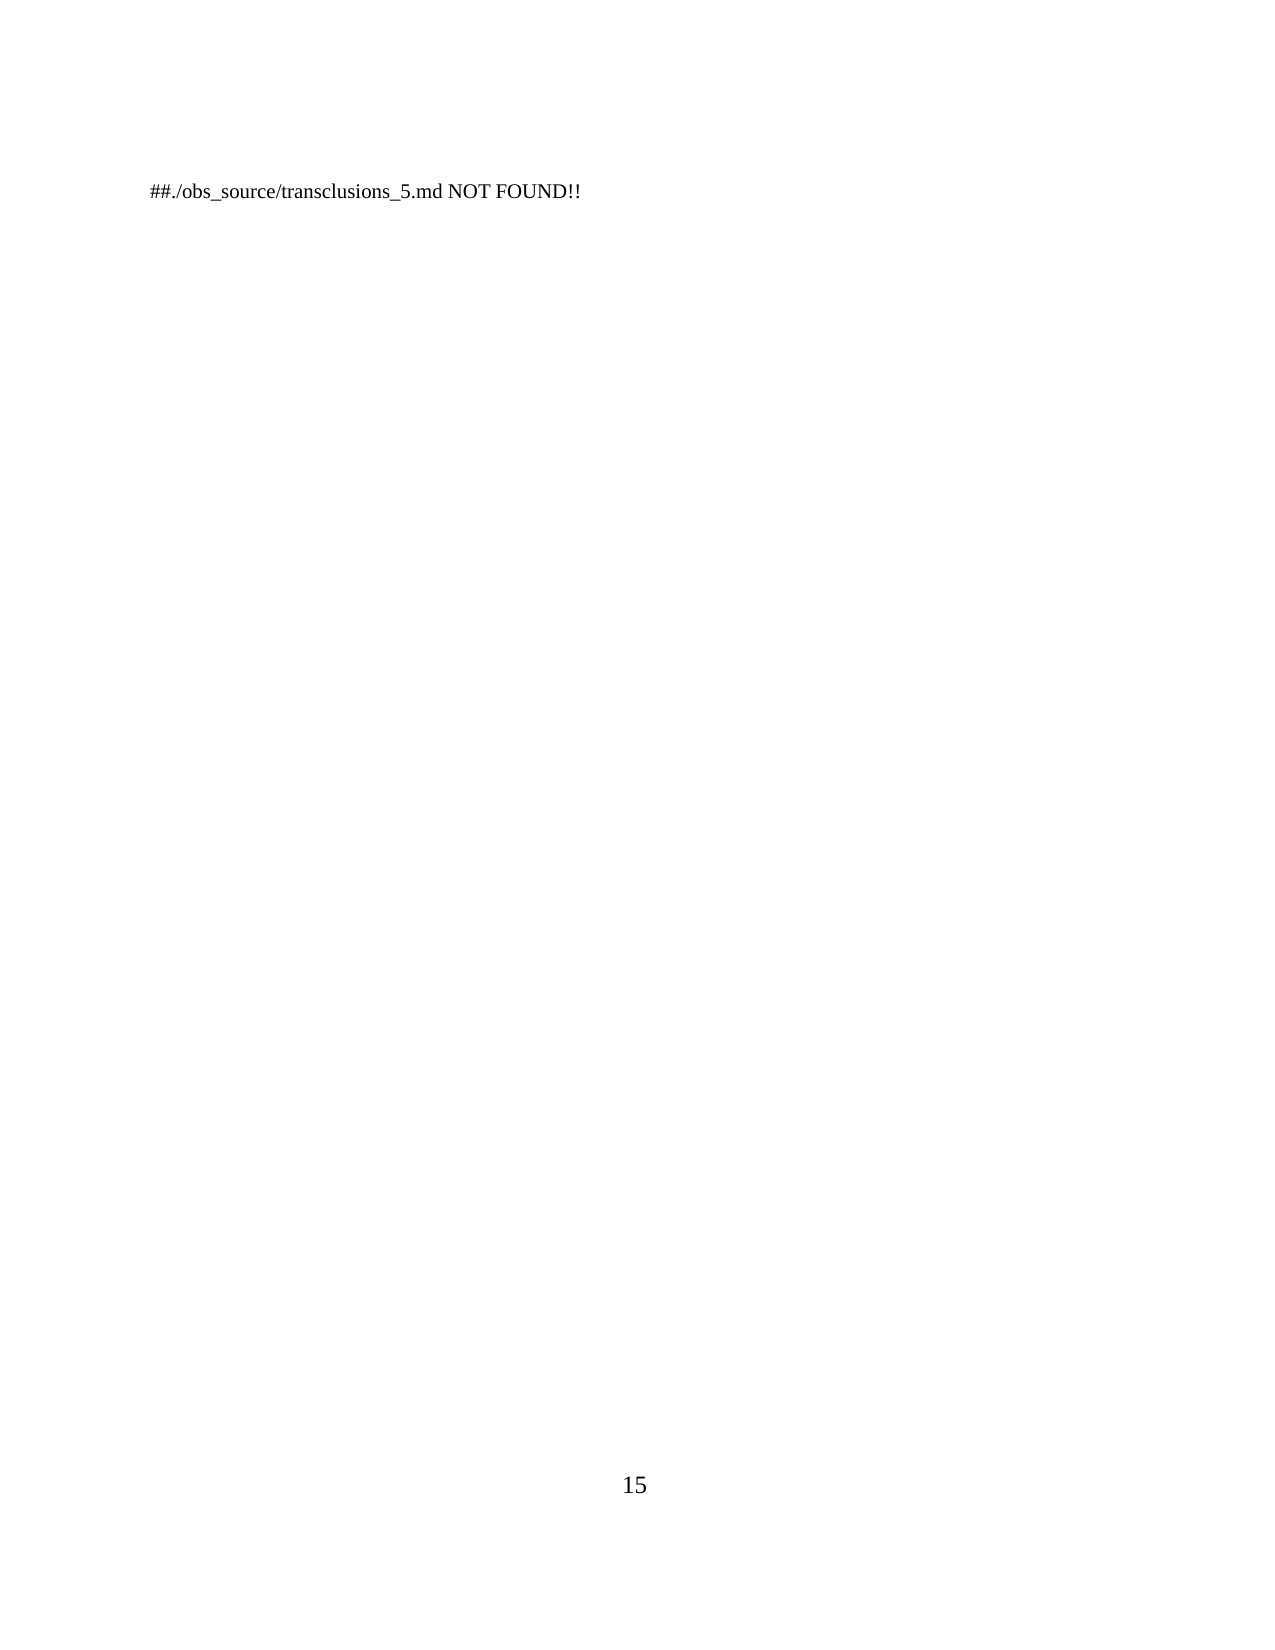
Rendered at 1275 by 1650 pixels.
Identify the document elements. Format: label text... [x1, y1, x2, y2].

text ##./obs_source/transclusions_5.md NOT FOUND!! [150, 179, 1125, 203]
